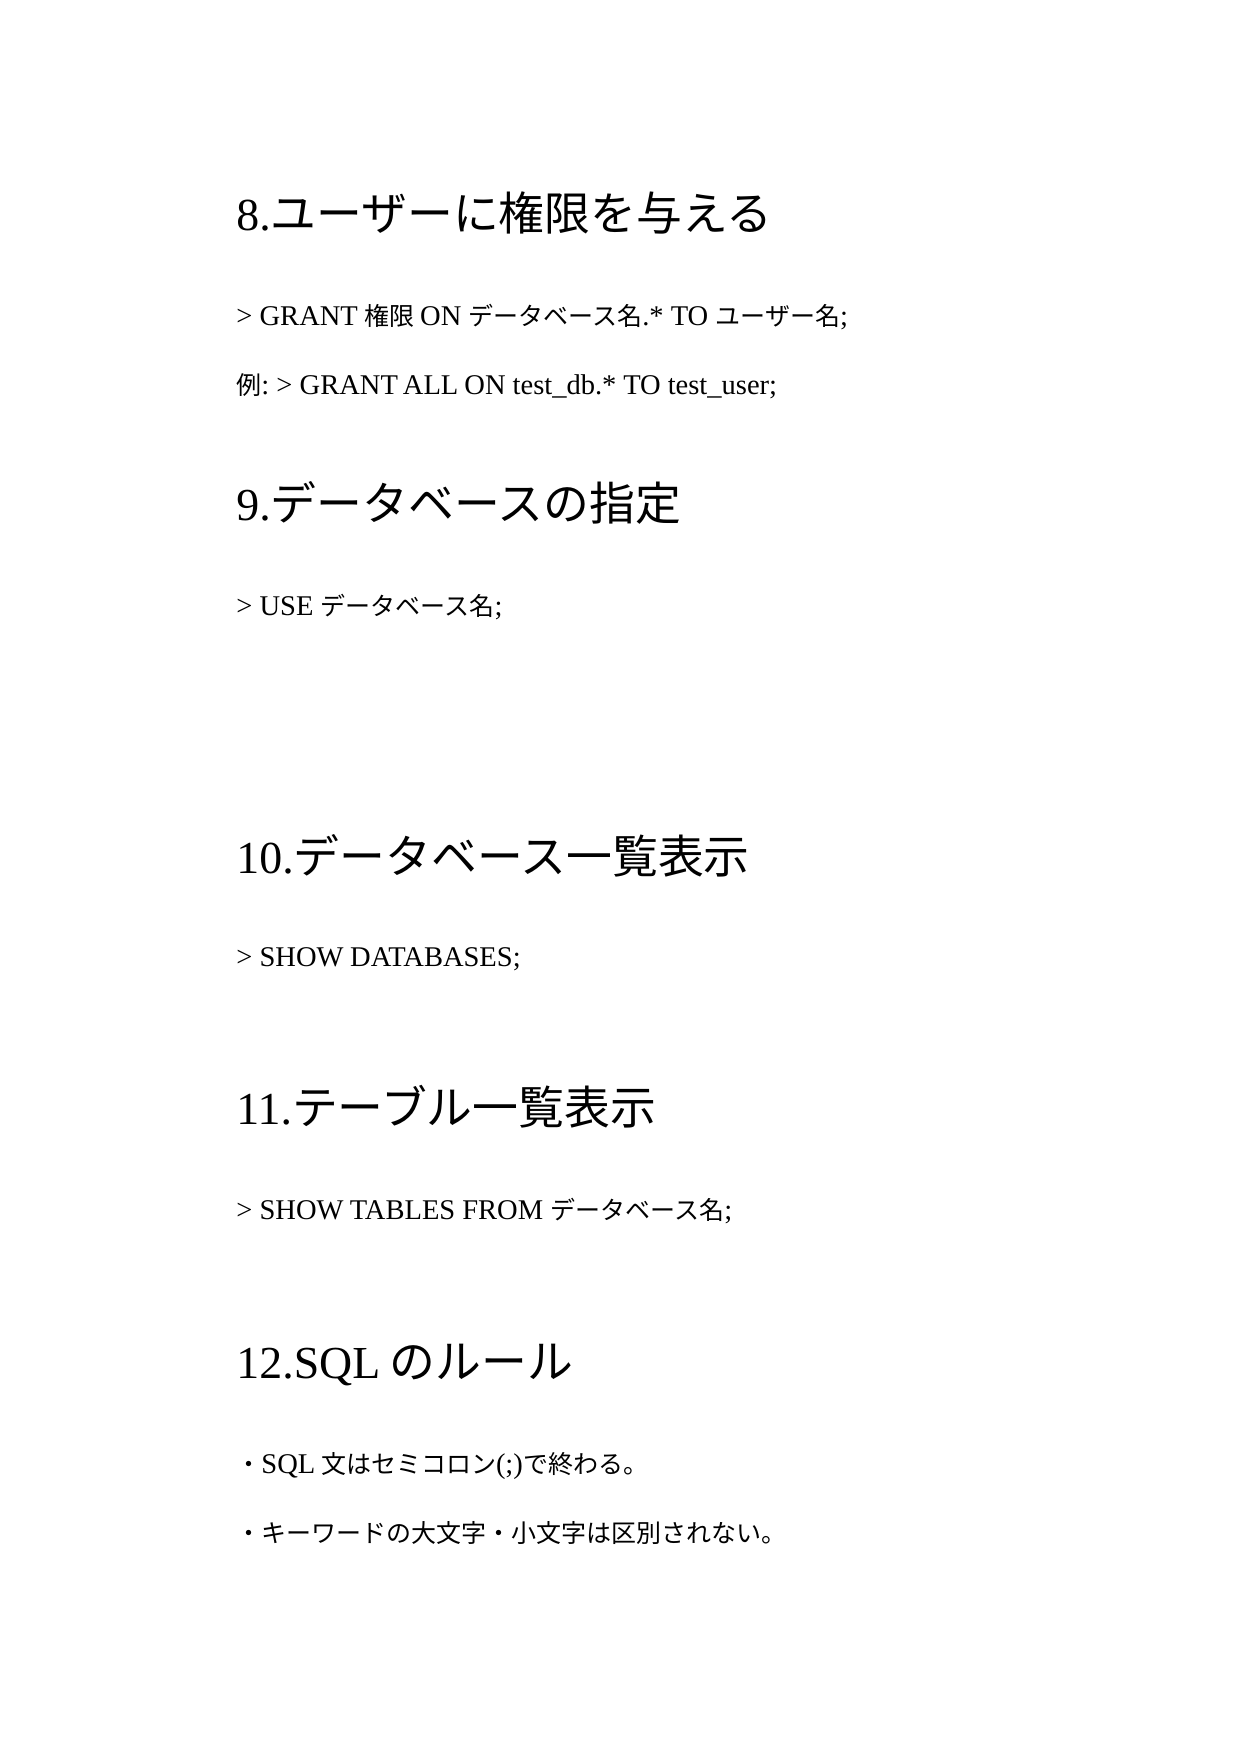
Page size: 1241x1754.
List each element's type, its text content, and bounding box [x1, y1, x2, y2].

text 9.データベースの指定 [236, 467, 1063, 534]
text ・キーワードの大文字・小文字は区別されない。 [236, 1513, 1063, 1549]
text ・SQL文はセミコロン(;)で終わる。 [236, 1444, 1063, 1480]
text 例: > GRANT ALL ON test_db.* TO test_user; [236, 365, 1063, 402]
text 12.SQLのルール [236, 1325, 1063, 1391]
text 10.データベース一覧表示 [236, 820, 1063, 887]
text 8.ユーザーに権限を与える [236, 177, 1063, 243]
text > SHOW DATABASES; [236, 939, 1063, 972]
text > GRANT 権限 ON データベース名.* TO ユーザー名; [236, 296, 1063, 332]
text > USE データベース名; [236, 587, 1063, 623]
text > SHOW TABLES FROM データベース名; [236, 1190, 1063, 1226]
text 11.テーブル一覧表示 [236, 1071, 1063, 1137]
